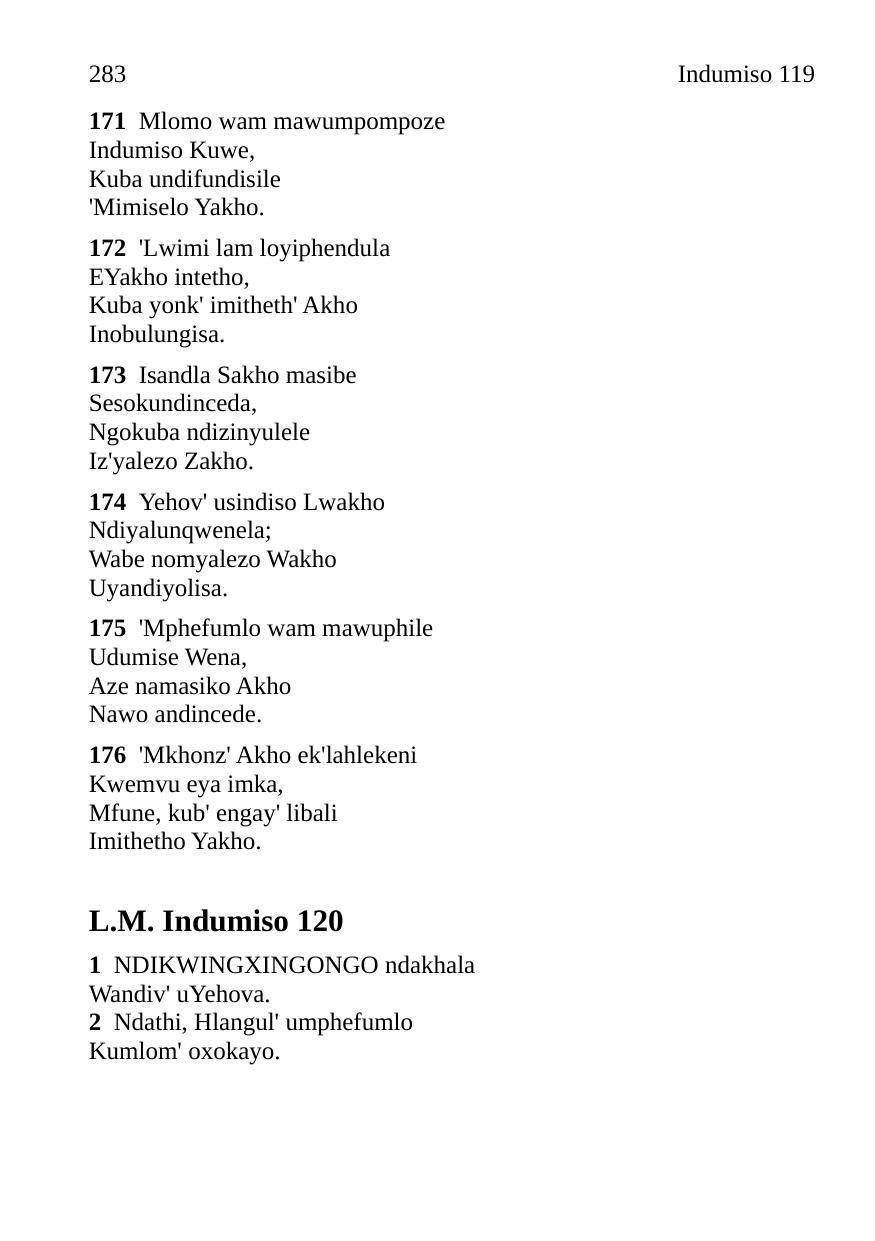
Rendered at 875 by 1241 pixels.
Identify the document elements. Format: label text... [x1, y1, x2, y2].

text Kumlom' oxokayo. [88, 1036, 815, 1065]
text EYakho intetho, [88, 262, 815, 291]
text 176 'Mkhonz' Akho ek'lahlekeni [88, 740, 815, 769]
text Imithetho Yakho. [88, 826, 815, 855]
text 174 Yehov' usindiso Lwakho [88, 487, 815, 515]
text Uyandiyolisa. [88, 573, 815, 602]
text 172 'Lwimi lam loyiphendula [88, 233, 815, 262]
text Ndiyalunqwenela; [88, 515, 815, 544]
text Wandiv' uYehova. [88, 979, 815, 1007]
text 1 NDIKWINGXINGONGO ndakhala [88, 950, 815, 979]
text 'Mimiselo Yakho. [88, 192, 815, 221]
text Udumise Wena, [88, 642, 815, 671]
text Ngokuba ndizinyulele [88, 417, 815, 446]
text Kwemvu eya imka, [88, 769, 815, 798]
text Inobulungisa. [88, 319, 815, 348]
text Iz'yalezo Zakho. [88, 446, 815, 475]
text Aze namasiko Akho [88, 671, 815, 699]
text Wabe nomyalezo Wakho [88, 544, 815, 573]
text 2 Ndathi, Hlangul' umphefumlo [88, 1007, 815, 1036]
text Kuba yonk' imitheth' Akho [88, 291, 815, 319]
text L.M. Indumiso 120 [88, 902, 815, 938]
text Sesokundinceda, [88, 388, 815, 417]
text 173 Isandla Sakho masibe [88, 360, 815, 388]
text Indumiso Kuwe, [88, 135, 815, 164]
text Kuba undifundisile [88, 164, 815, 192]
text Mfune, kub' engay' libali [88, 798, 815, 826]
text 171 Mlomo wam mawumpompoze [88, 106, 815, 135]
text 175 'Mphefumlo wam mawuphile [88, 613, 815, 642]
text Nawo andincede. [88, 699, 815, 728]
